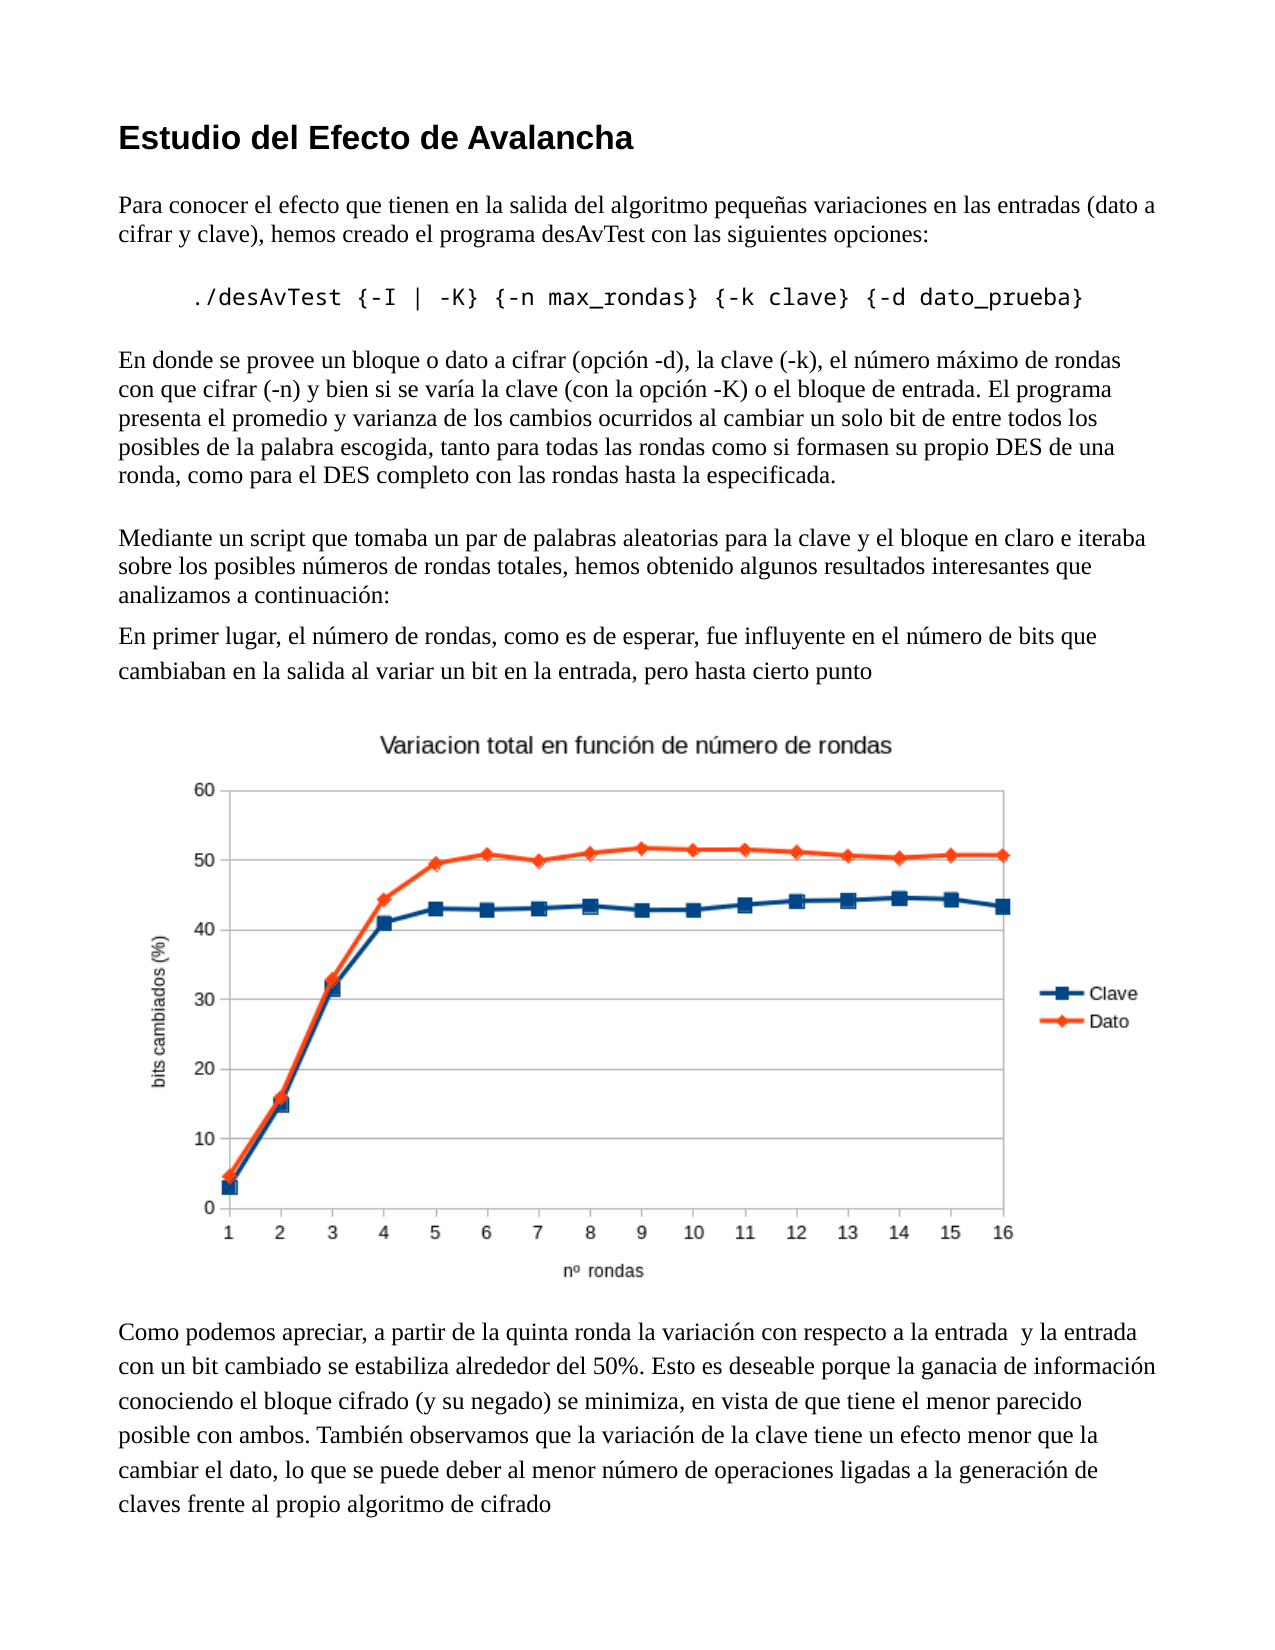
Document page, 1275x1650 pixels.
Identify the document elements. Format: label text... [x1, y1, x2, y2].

subtitle Estudio del Efecto de Avalancha [118, 118, 1157, 157]
subtitle Mediante un script que tomaba un par de palabras aleatorias para la clave y el bloque en claro e iteraba sobre los posibles números de rondas totales, hemos obtenido algunos resultados interesantes que analizamos a continuación: [118, 523, 1157, 609]
subtitle En donde se provee un bloque o dato a cifrar (opción -d), la clave (-k), el número máximo de rondas con que cifrar (-n) y bien si se varía la clave (con la opción -K) o el bloque de entrada. El programa presenta el promedio y varianza de los cambios ocurridos al cambiar un solo bit de entre todos los posibles de la palabra escogida, tanto para todas las rondas como si formasen su propio DES de una ronda, como para el DES completo con las rondas hasta la especificada. [118, 346, 1157, 489]
picture [118, 705, 1157, 1311]
subtitle ./desAvTest {-I | -K} {-n max_rondas} {-k clave} {-d dato_prueba} [118, 281, 1157, 312]
text Como podemos apreciar, a partir de la quinta ronda la variación con respecto a la entrada y la entrada con un bit cambiado se estabiliza alrededor del 50%. Esto es deseable porque la ganacia de información conociendo el bloque cifrado (y su negado) se minimiza, en vista de que tiene el menor parecido posible con ambos. También observamos que la variación de la clave tiene un efecto menor que la cambiar el dato, lo que se puede deber al menor número de operaciones ligadas a la generación de claves frente al propio algoritmo de cifrado [118, 1311, 1157, 1518]
text En primer lugar, el número de rondas, como es de esperar, fue influyente en el número de bits que cambiaban en la salida al variar un bit en la entrada, pero hasta cierto punto [118, 621, 1157, 684]
subtitle Para conocer el efecto que tienen en la salida del algoritmo pequeñas variaciones en las entradas (dato a cifrar y clave), hemos creado el programa desAvTest con las siguientes opciones: [118, 190, 1157, 248]
